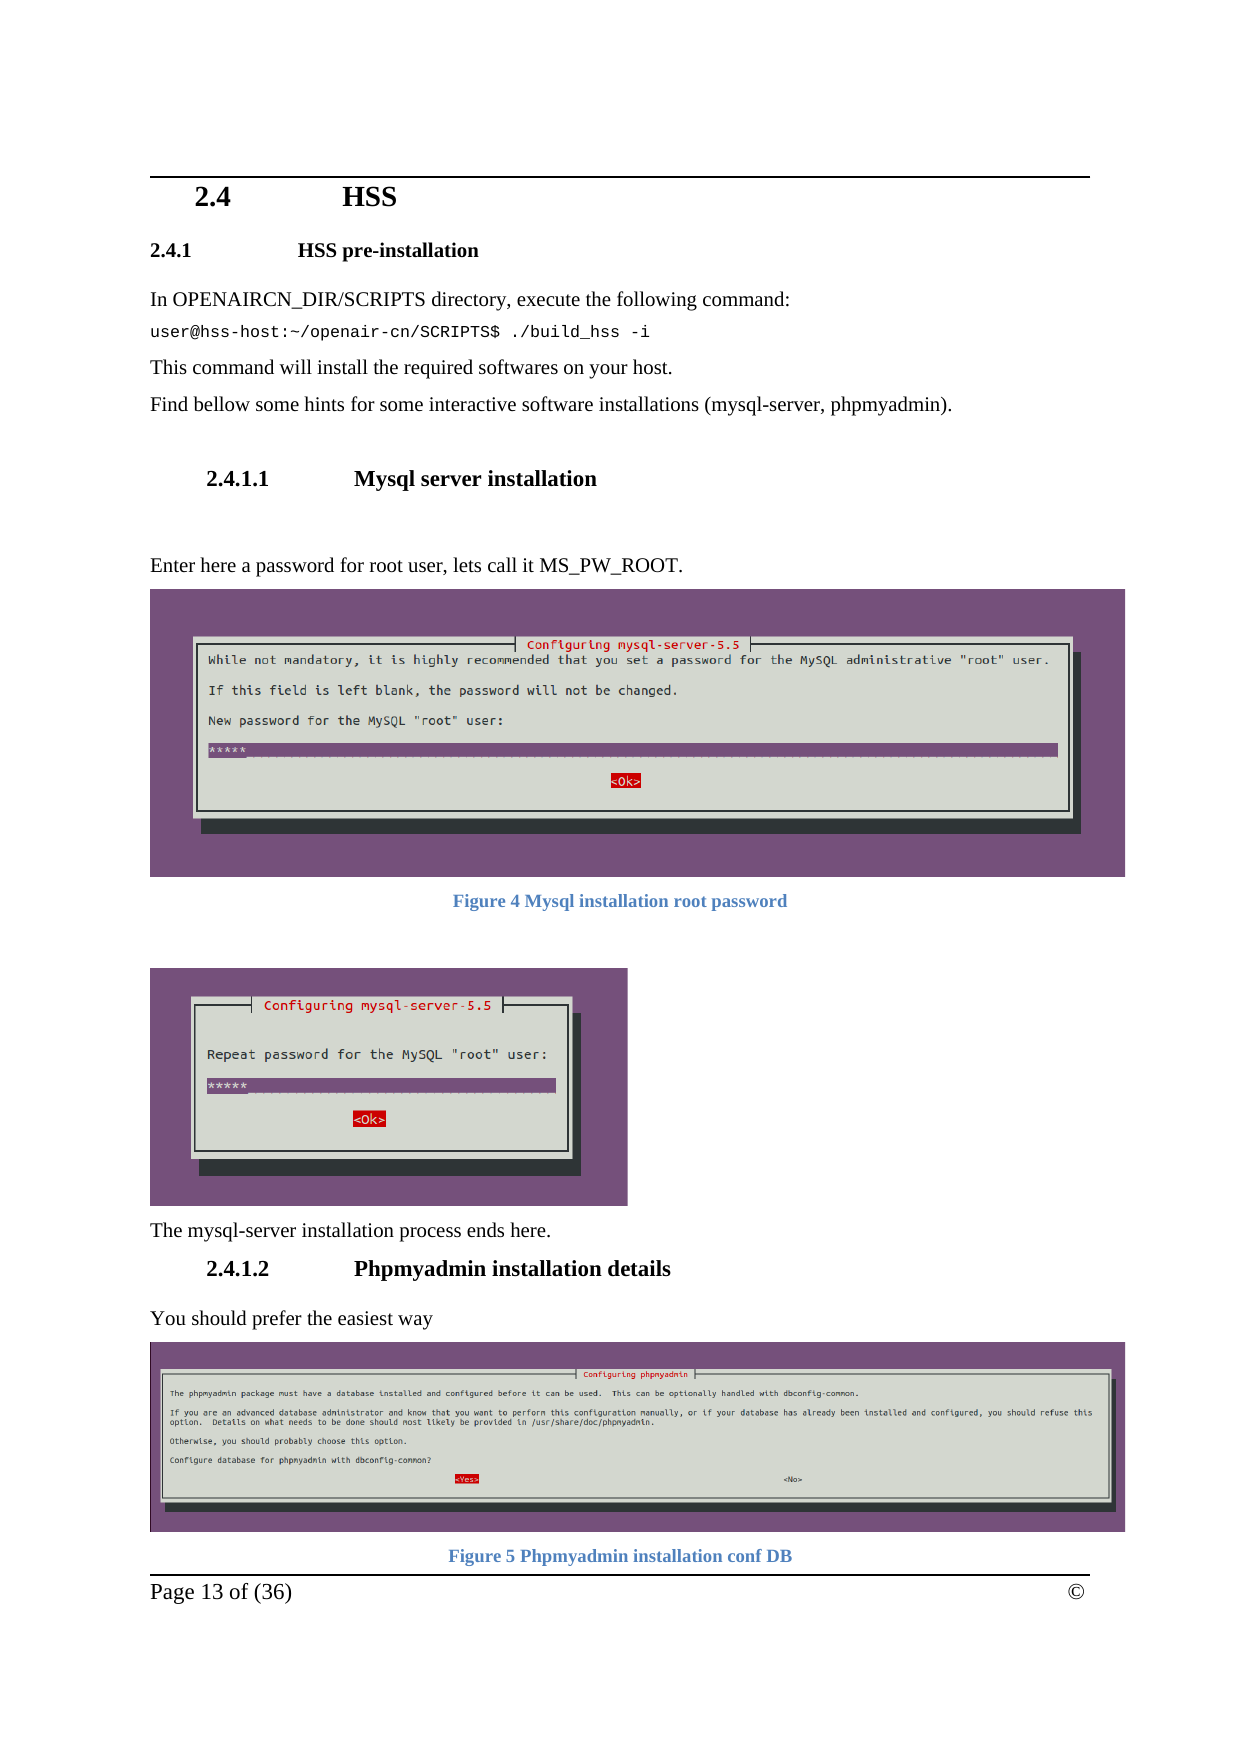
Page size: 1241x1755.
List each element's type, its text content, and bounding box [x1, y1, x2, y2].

subtitle HSS [194, 179, 1090, 213]
text Find bellow some hints for some interactive software installations (mysql-server, phpmyadmin). [150, 392, 1090, 416]
picture [150, 968, 628, 1206]
picture [150, 589, 1125, 877]
picture [150, 1342, 1125, 1532]
subtitle Mysql server installation [206, 465, 1090, 491]
text In OPENAIRCN_DIR/SCRIPTS directory, execute the following command: [150, 287, 1090, 311]
text Enter here a password for root user, lets call it MS_PW_ROOT. [150, 553, 1090, 577]
text This command will install the required softwares on your host. [150, 355, 1090, 379]
text Figure 5 Phpmyadmin installation conf DB [150, 1544, 1090, 1566]
subtitle HSS pre-installation [150, 238, 1090, 262]
text You should prefer the easiest way [150, 1306, 1090, 1330]
text user@hss-host:~/openair-cn/SCRIPTS$ ./build_hss -i [150, 324, 1090, 342]
text Figure 4 Mysql installation root password [150, 889, 1090, 911]
subtitle Phpmyadmin installation details [206, 1254, 1090, 1281]
text The mysql-server installation process ends here. [150, 1218, 1090, 1242]
